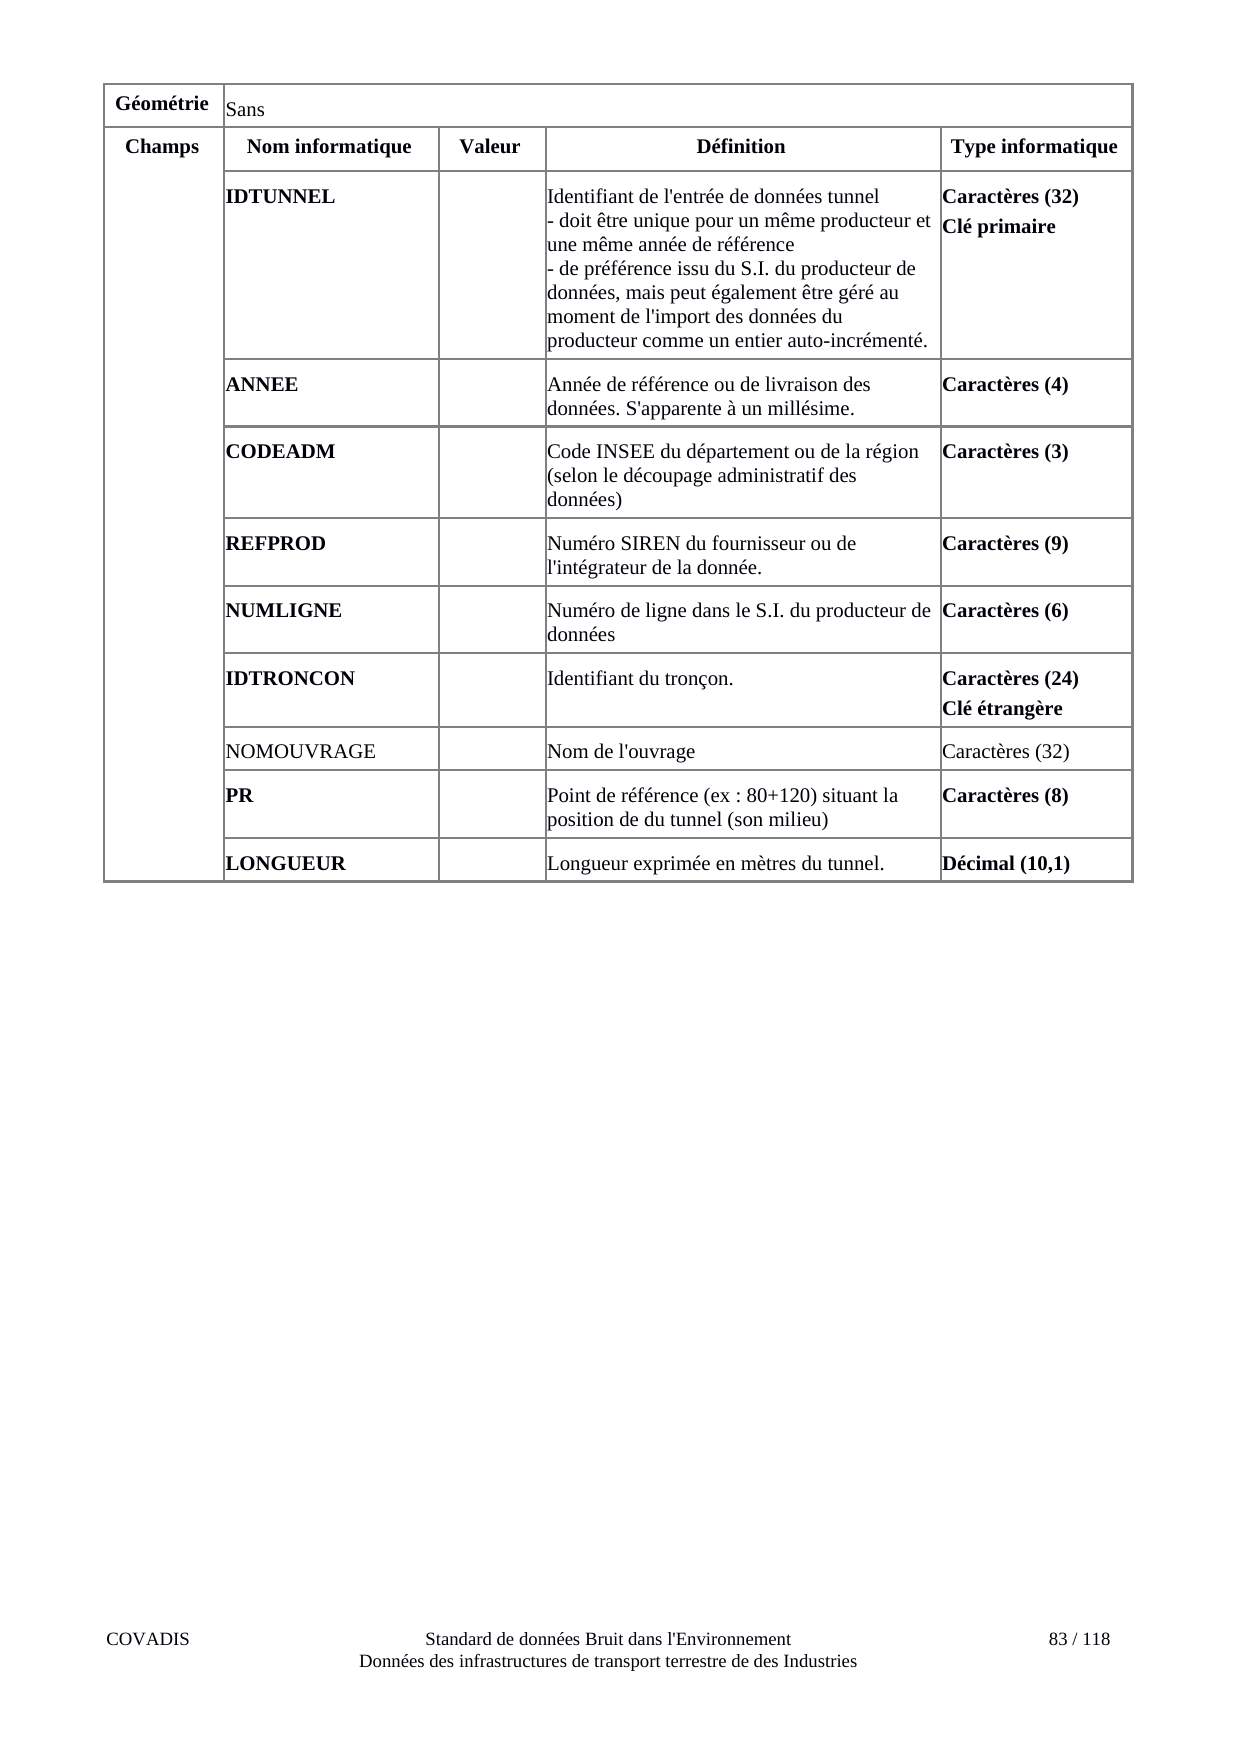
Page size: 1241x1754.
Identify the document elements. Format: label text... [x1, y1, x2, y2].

table_cell Définition [547, 128, 940, 170]
table_cell Caractères (8) [942, 771, 1131, 837]
table_cell [440, 519, 545, 584]
table_cell Point de référence (ex : 80+120) situant la position de du tunnel (son milieu) [547, 771, 940, 837]
table_cell [440, 728, 545, 769]
table_cell Longueur exprimée en mètres du tunnel. [547, 839, 940, 880]
table_cell [440, 360, 545, 425]
table_cell Caractères (32) Clé primaire [942, 172, 1131, 358]
table_cell LONGUEUR [225, 839, 438, 880]
table_cell NOMOUVRAGE [225, 728, 438, 769]
table_cell [440, 839, 545, 880]
table_cell Caractères (3) [942, 428, 1131, 517]
table_cell Type informatique [942, 128, 1131, 170]
table_cell [440, 771, 545, 837]
table_cell Code INSEE du département ou de la région (selon le découpage administratif des données) [547, 428, 940, 517]
table_cell Caractères (32) [942, 728, 1131, 769]
table_cell Géométrie [105, 85, 223, 126]
table_cell Nom de l'ouvrage [547, 728, 940, 769]
table_cell Identifiant du tronçon. [547, 654, 940, 726]
table_cell REFPROD [225, 519, 438, 584]
table_cell Caractères (9) [942, 519, 1131, 584]
table_cell Numéro de ligne dans le S.I. du producteur de données [547, 587, 940, 652]
table_cell Décimal (10,1) [942, 839, 1131, 880]
table_cell IDTUNNEL [225, 172, 438, 358]
table_cell Nom informatique [225, 128, 438, 170]
table_cell Identifiant de l'entrée de données tunnel - doit être unique pour un même producteur et une même année de référence - de préférence issu du S.I. du producteur de données, mais peut également être géré au moment de l'import des données du producteur comme un entier auto-incrémenté. [547, 172, 940, 358]
table_cell Caractères (6) [942, 587, 1131, 652]
table_cell [440, 428, 545, 517]
table_cell IDTRONCON [225, 654, 438, 726]
table_cell PR [225, 771, 438, 837]
table_cell [440, 587, 545, 652]
table_cell Caractères (24) Clé étrangère [942, 654, 1131, 726]
table_cell Caractères (4) [942, 360, 1131, 425]
table_cell ANNEE [225, 360, 438, 425]
table_cell Champs [105, 128, 223, 880]
table_cell CODEADM [225, 428, 438, 517]
table_cell [440, 654, 545, 726]
table_cell Sans [225, 85, 1131, 126]
table_cell Année de référence ou de livraison des données. S'apparente à un millésime. [547, 360, 940, 425]
table_cell Valeur [440, 128, 545, 170]
table_cell [440, 172, 545, 358]
table_cell NUMLIGNE [225, 587, 438, 652]
table_cell Numéro SIREN du fournisseur ou de l'intégrateur de la donnée. [547, 519, 940, 584]
